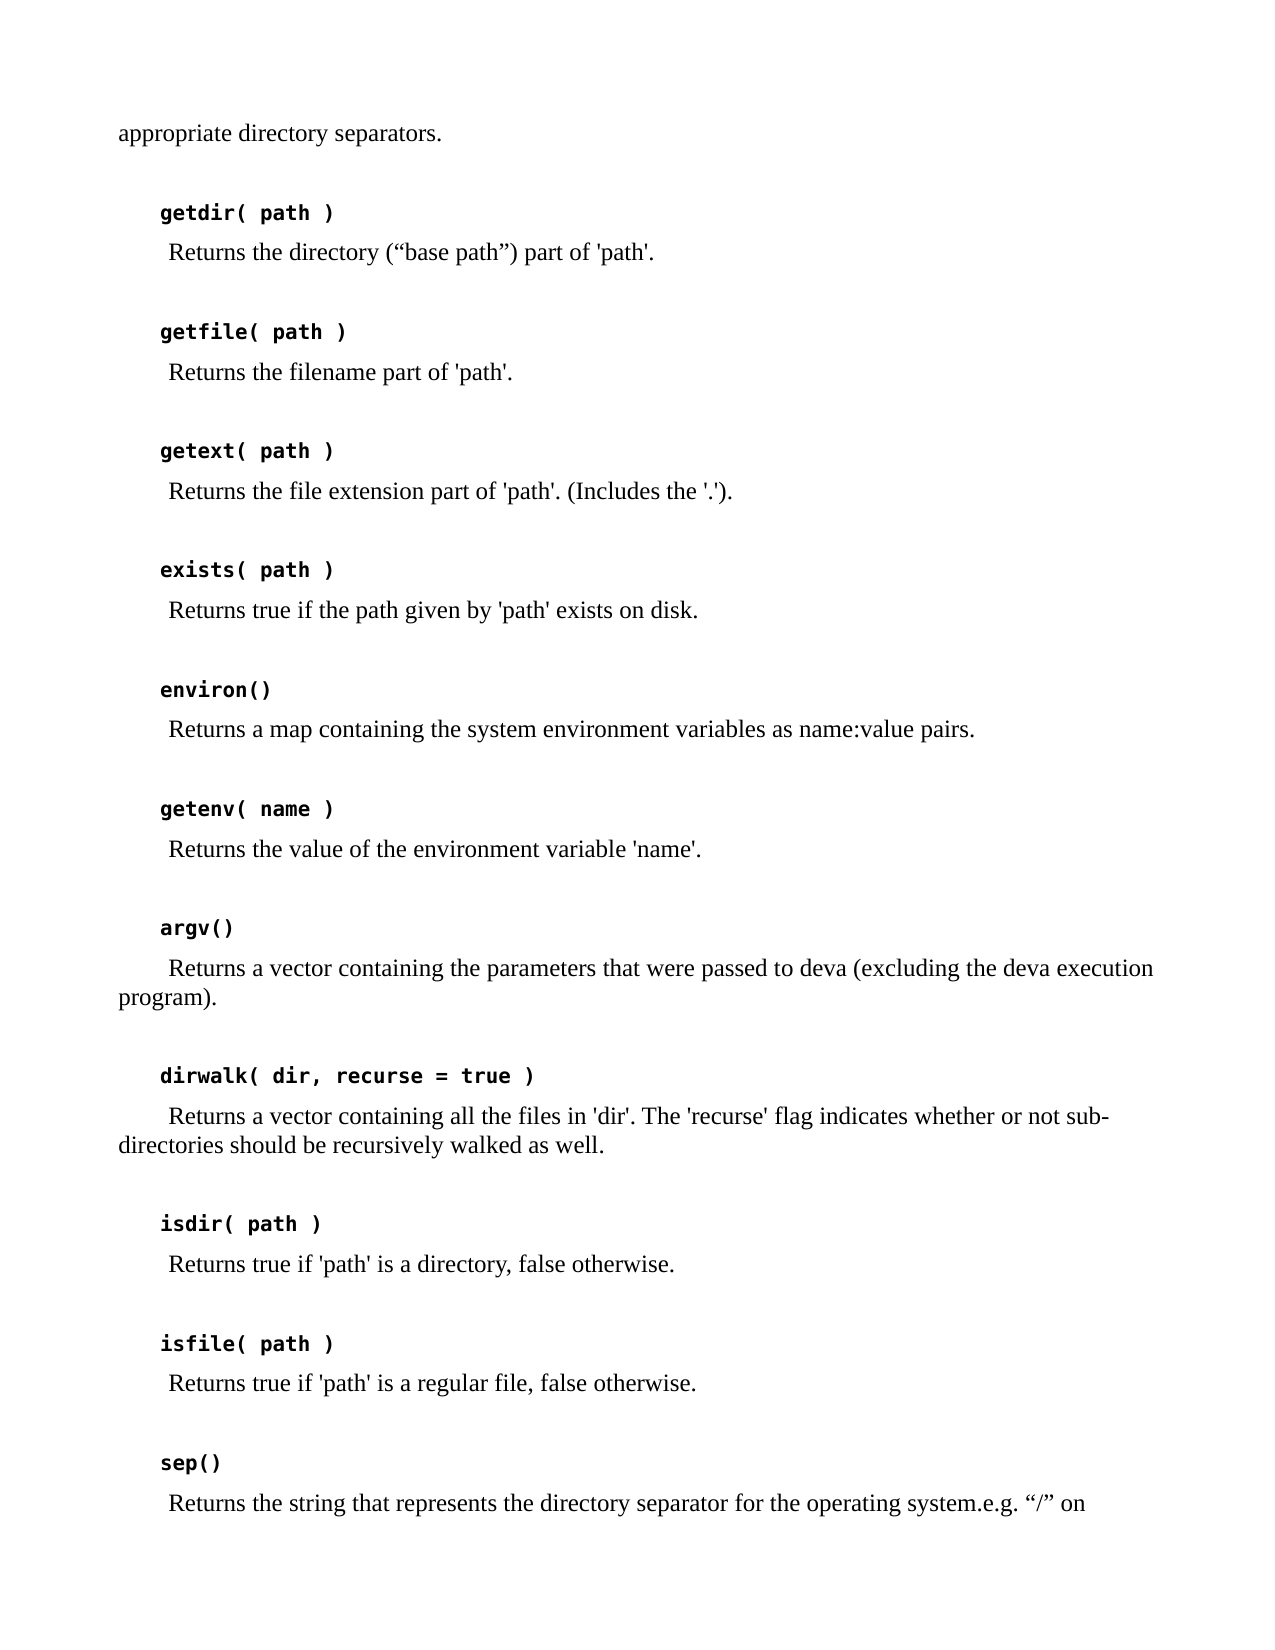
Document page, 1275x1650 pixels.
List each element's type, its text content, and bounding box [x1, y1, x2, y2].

text exists( path ) [118, 558, 1157, 583]
text getdir( path ) [118, 201, 1157, 225]
text getfile( path ) [118, 320, 1157, 344]
text Returns a vector containing the parameters that were passed to deva (excluding the deva execution program). [118, 953, 1157, 1011]
text Returns a map containing the system environment variables as name:value pairs. [118, 714, 1157, 743]
text dirwalk( dir, recurse = true ) [118, 1064, 1157, 1088]
text argv() [118, 916, 1157, 941]
text Returns the string that represents the directory separator for the operating system.e.g. “/” on [118, 1488, 1157, 1516]
text isdir( path ) [118, 1212, 1157, 1237]
text Returns true if the path given by 'path' exists on disk. [118, 595, 1157, 624]
text sep() [118, 1451, 1157, 1475]
text Returns the file extension part of 'path'. (Includes the '.'). [118, 476, 1157, 505]
text Returns the value of the environment variable 'name'. [118, 834, 1157, 862]
text Returns a vector containing all the files in 'dir'. The 'recurse' flag indicates whether or not sub-directories should be recursively walked as well. [118, 1101, 1157, 1158]
text getenv( name ) [118, 797, 1157, 821]
text Returns the directory (“base path”) part of 'path'. [118, 237, 1157, 266]
text appropriate directory separators. [118, 118, 1157, 147]
text environ() [118, 678, 1157, 702]
text isfile( path ) [118, 1332, 1157, 1356]
text getext( path ) [118, 439, 1157, 463]
text Returns true if 'path' is a directory, false otherwise. [118, 1249, 1157, 1278]
text Returns true if 'path' is a regular file, false otherwise. [118, 1368, 1157, 1397]
text Returns the filename part of 'path'. [118, 357, 1157, 385]
